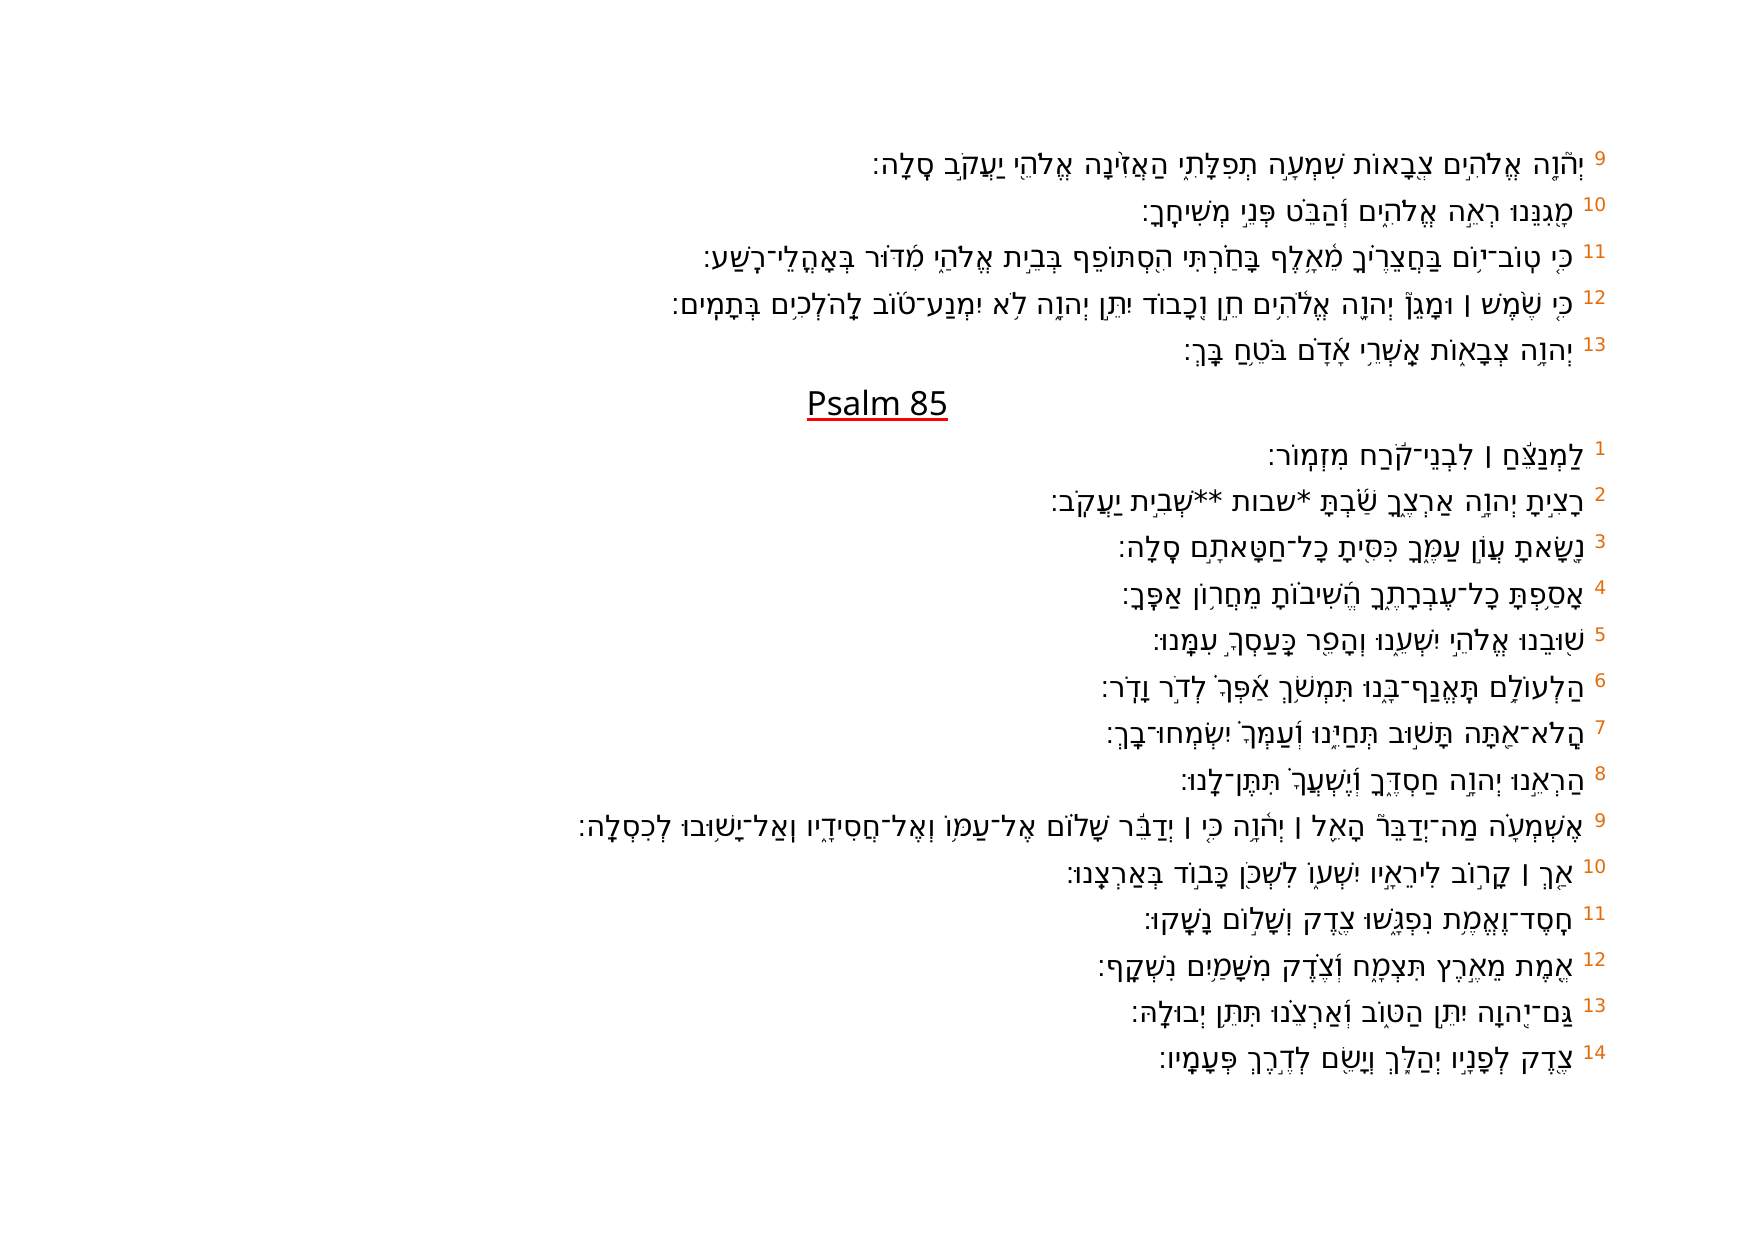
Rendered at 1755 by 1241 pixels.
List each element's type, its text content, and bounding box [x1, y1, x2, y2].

text 9 יְה֘וָ֤ה אֱלֹהִ֣ים צְ֭בָאוֹת שִׁמְעָ֣ה תְפִלָּתִ֑י הַאֲזִ֨ינָה אֱלֹהֵ֖י יַעֲקֹ֣ב סֶֽלָה׃ ‬‬‬‬ [148, 148, 1606, 182]
text 13 גַּם־יְ֭הוָה יִתֵּ֣ן הַטּ֑וֹב וְ֝אַרְצֵ֗נוּ תִּתֵּ֥ן יְבוּלָֽהּ׃ ‬‬‬‬ [148, 995, 1606, 1029]
text 10 אַ֤ךְ ׀ קָר֣וֹב לִירֵאָ֣יו יִשְׁע֑וֹ לִשְׁכֹּ֖ן כָּב֣וֹד בְּאַרְצֵֽנוּ׃ ‬‬‬‬ [148, 856, 1606, 890]
text 10 מָ֭גִנֵּנוּ רְאֵ֣ה אֱלֹהִ֑ים וְ֝הַבֵּ֗ט פְּנֵ֣י מְשִׁיחֶֽךָ׃ ‬‬‬‬ [148, 194, 1606, 228]
text 11 כִּ֤י טֽוֹב־י֥וֹם בַּחֲצֵרֶ֗יךָ מֵ֫אָ֥לֶף בָּחַ֗רְתִּי הִ֭סְתּוֹפֵף בְּבֵ֣ית אֱלֹהַ֑י מִ֝דּ֗וּר בְּאָהֳלֵי־רֶֽשַׁע׃ ‬‬‬‬ [148, 241, 1606, 274]
text 13 יְהוָ֥ה צְבָא֑וֹת אַֽשְׁרֵ֥י אָ֝דָ֗ם בֹּטֵ֥חַ בָּֽךְ׃ ‬‬‬‬ [148, 333, 1606, 367]
text 2 רָצִ֣יתָ יְהוָ֣ה אַרְצֶ֑ךָ שַׁ֝֗בְתָּ *שבות **שְׁבִ֣ית יַעֲקֹֽב׃ ‬‬‬‬ [148, 484, 1606, 518]
text 5 שׁ֭וּבֵנוּ אֱלֹהֵ֣י יִשְׁעֵ֑נוּ וְהָפֵ֖ר כַּֽעַסְךָ֣ עִמָּֽנוּ׃ ‬‬‬‬ [148, 624, 1606, 658]
text 4 אָסַ֥פְתָּ כָל־עֶבְרָתֶ֑ךָ הֱ֝שִׁיב֗וֹתָ מֵחֲר֥וֹן אַפֶּֽךָ׃ ‬‬‬‬ [148, 577, 1606, 611]
text 12 אֱ֭מֶת מֵאֶ֣רֶץ תִּצְמָ֑ח וְ֝צֶ֗דֶק מִשָּׁמַ֥יִם נִשְׁקָֽף׃ ‬‬‬‬ [148, 949, 1606, 983]
text Psalm 85 [148, 380, 1606, 425]
text 7 הֽ͏ֲלֹא־אַ֭תָּה תָּשׁ֣וּב תְּחַיֵּ֑נוּ וְ֝עַמְּךָ֗ יִשְׂמְחוּ־בָֽךְ׃ ‬‬‬‬ [148, 717, 1606, 751]
text 1 לַמְנַצֵּ֬חַ ׀ לִבְנֵי־קֹ֬רַח מִזְמֽוֹר׃ [148, 438, 1606, 472]
text 11 חֶֽסֶד־וֶאֱמֶ֥ת נִפְגָּ֑שׁוּ צֶ֖דֶק וְשָׁל֣וֹם נָשָֽׁקוּ׃ ‬‬‬‬ [148, 902, 1606, 936]
text 3 נָ֭שָׂאתָ עֲוֺ֣ן עַמֶּ֑ךָ כִּסִּ֖יתָ כָל־חַטָּאתָ֣ם סֶֽלָה׃ ‬‬‬‬ [148, 531, 1606, 565]
text 9 אֶשְׁמְעָ֗ה מַה־יְדַבֵּר֮ הָאֵ֢ל ׀ יְה֫וָ֥ה כִּ֤י ׀ יְדַבֵּ֬ר שָׁל֗וֹם אֶל־עַמּ֥וֹ וְאֶל־חֲסִידָ֑יו וְֽאַל־יָשׁ֥וּבוּ לְכִסְלָֽה׃ ‬‬‬‬ [148, 809, 1606, 843]
text 6 הַלְעוֹלָ֥ם תֶּֽאֱנַף־בָּ֑נוּ תִּמְשֹׁ֥ךְ אַ֝פְּךָ֗ לְדֹ֣ר וָדֹֽר׃ ‬‬‬‬ [148, 670, 1606, 704]
text 8 הַרְאֵ֣נוּ יְהוָ֣ה חַסְדֶּ֑ךָ וְ֝יֶשְׁעֲךָ֗ תִּתֶּן־לָֽנוּ׃ ‬‬‬‬ [148, 763, 1606, 797]
text 12 כִּ֤י שֶׁ֨מֶשׁ ׀ וּמָגֵן֮ יְהוָ֢ה אֱלֹ֫הִ֥ים חֵ֣ן וְ֭כָבוֹד יִתֵּ֣ן יְהוָ֑ה לֹ֥א יִמְנַע־ט֝֗וֹב לַֽהֹלְכִ֥ים בְּתָמִֽים׃ ‬‬‬‬ [148, 287, 1606, 321]
text 14 צֶ֭דֶק לְפָנָ֣יו יְהַלֵּ֑ךְ וְיָשֵׂ֖ם לְדֶ֣רֶךְ פְּעָמָֽיו׃ ‬‬‬‬ [148, 1042, 1606, 1076]
